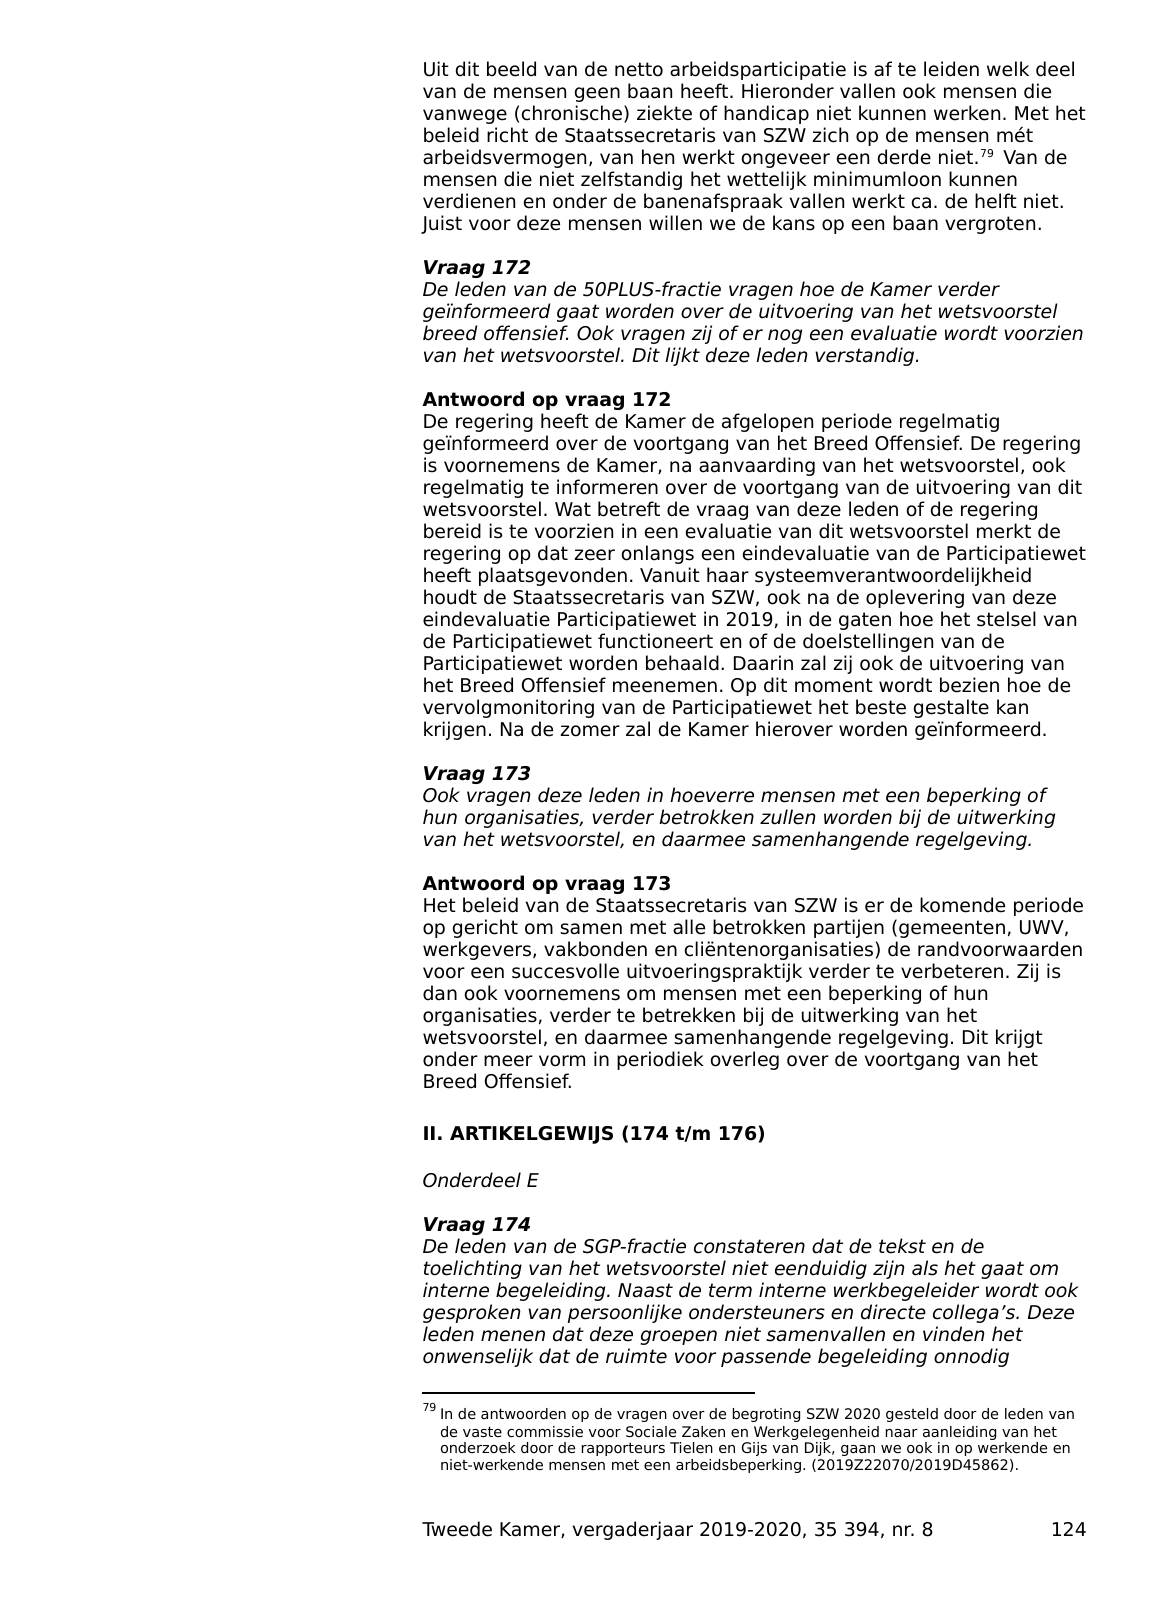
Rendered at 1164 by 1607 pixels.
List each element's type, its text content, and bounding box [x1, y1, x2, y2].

text Antwoord op vraag 173 [422, 873, 1087, 895]
text Vraag 173 [422, 763, 1087, 785]
text Vraag 174 [422, 1214, 1087, 1236]
text Vraag 172 [422, 257, 1087, 279]
text De leden van de SGP-fractie constateren dat de tekst en de toelichting van het wetsvoorstel niet eenduidig zijn als het gaat om interne begeleiding. Naast de term interne werkbegeleider wordt ook gesproken van persoonlijke ondersteuners en directe collega’s. Deze leden menen dat deze groepen niet samenvallen en vinden het onwenselijk dat de ruimte voor passende begeleiding onnodig [422, 1236, 1087, 1368]
text In de antwoorden op de vragen over de begroting SZW 2020 gesteld door de leden van de vaste commissie voor Sociale Zaken en Werkgelegenheid naar aanleiding van het onderzoek door de rapporteurs Tielen en Gijs van Dijk, gaan we ook in op werkende en niet-werkende mensen met een arbeidsbeperking. (2019Z22070/2019D45862). [422, 1402, 1087, 1474]
text Het beleid van de Staatssecretaris van SZW is er de komende periode op gericht om samen met alle betrokken partijen (gemeenten, UWV, werkgevers, vakbonden en cliëntenorganisaties) de randvoorwaarden voor een succesvolle uitvoeringspraktijk verder te verbeteren. Zij is dan ook voornemens om mensen met een beperking of hun organisaties, verder te betrekken bij de uitwerking van het wetsvoorstel, en daarmee samenhangende regelgeving. Dit krijgt onder meer vorm in periodiek overleg over de voortgang van het Breed Offensief. [422, 895, 1087, 1093]
text De regering heeft de Kamer de afgelopen periode regelmatig geïnformeerd over de voortgang van het Breed Offensief. De regering is voornemens de Kamer, na aanvaarding van het wetsvoorstel, ook regelmatig te informeren over de voortgang van de uitvoering van dit wetsvoorstel. Wat betreft de vraag van deze leden of de regering bereid is te voorzien in een evaluatie van dit wetsvoorstel merkt de regering op dat zeer onlangs een eindevaluatie van de Participatiewet heeft plaatsgevonden. Vanuit haar systeemverantwoordelijkheid houdt de Staatssecretaris van SZW, ook na de oplevering van deze eindevaluatie Participatiewet in 2019, in de gaten hoe het stelsel van de Participatiewet functioneert en of de doelstellingen van de Participatiewet worden behaald. Daarin zal zij ook de uitvoering van het Breed Offensief meenemen. Op dit moment wordt bezien hoe de vervolgmonitoring van de Participatiewet het beste gestalte kan krijgen. Na de zomer zal de Kamer hierover worden geïnformeerd. [422, 411, 1087, 741]
text Ook vragen deze leden in hoeverre mensen met een beperking of hun organisaties, verder betrokken zullen worden bij de uitwerking van het wetsvoorstel, en daarmee samenhangende regelgeving. [422, 785, 1087, 851]
text De leden van de 50PLUS-fractie vragen hoe de Kamer verder geïnformeerd gaat worden over de uitvoering van het wetsvoorstel breed offensief. Ook vragen zij of er nog een evaluatie wordt voorzien van het wetsvoorstel. Dit lijkt deze leden verstandig. [422, 279, 1087, 367]
text Uit dit beeld van de netto arbeidsparticipatie is af te leiden welk deel van de mensen geen baan heeft. Hieronder vallen ook mensen die vanwege (chronische) ziekte of handicap niet kunnen werken. Met het beleid richt de Staatssecretaris van SZW zich op de mensen mét arbeidsvermogen, van hen werkt ongeveer een derde niet. Van de mensen die niet zelfstandig het wettelijk minimumloon kunnen verdienen en onder de banenafspraak vallen werkt ca. de helft niet. Juist voor deze mensen willen we de kans op een baan vergroten. [422, 59, 1087, 235]
text Antwoord op vraag 172 [422, 389, 1087, 411]
subtitle Onderdeel E [422, 1170, 1087, 1192]
subtitle II. ARTIKELGEWIJS (174 t/m 176) [422, 1123, 1087, 1145]
